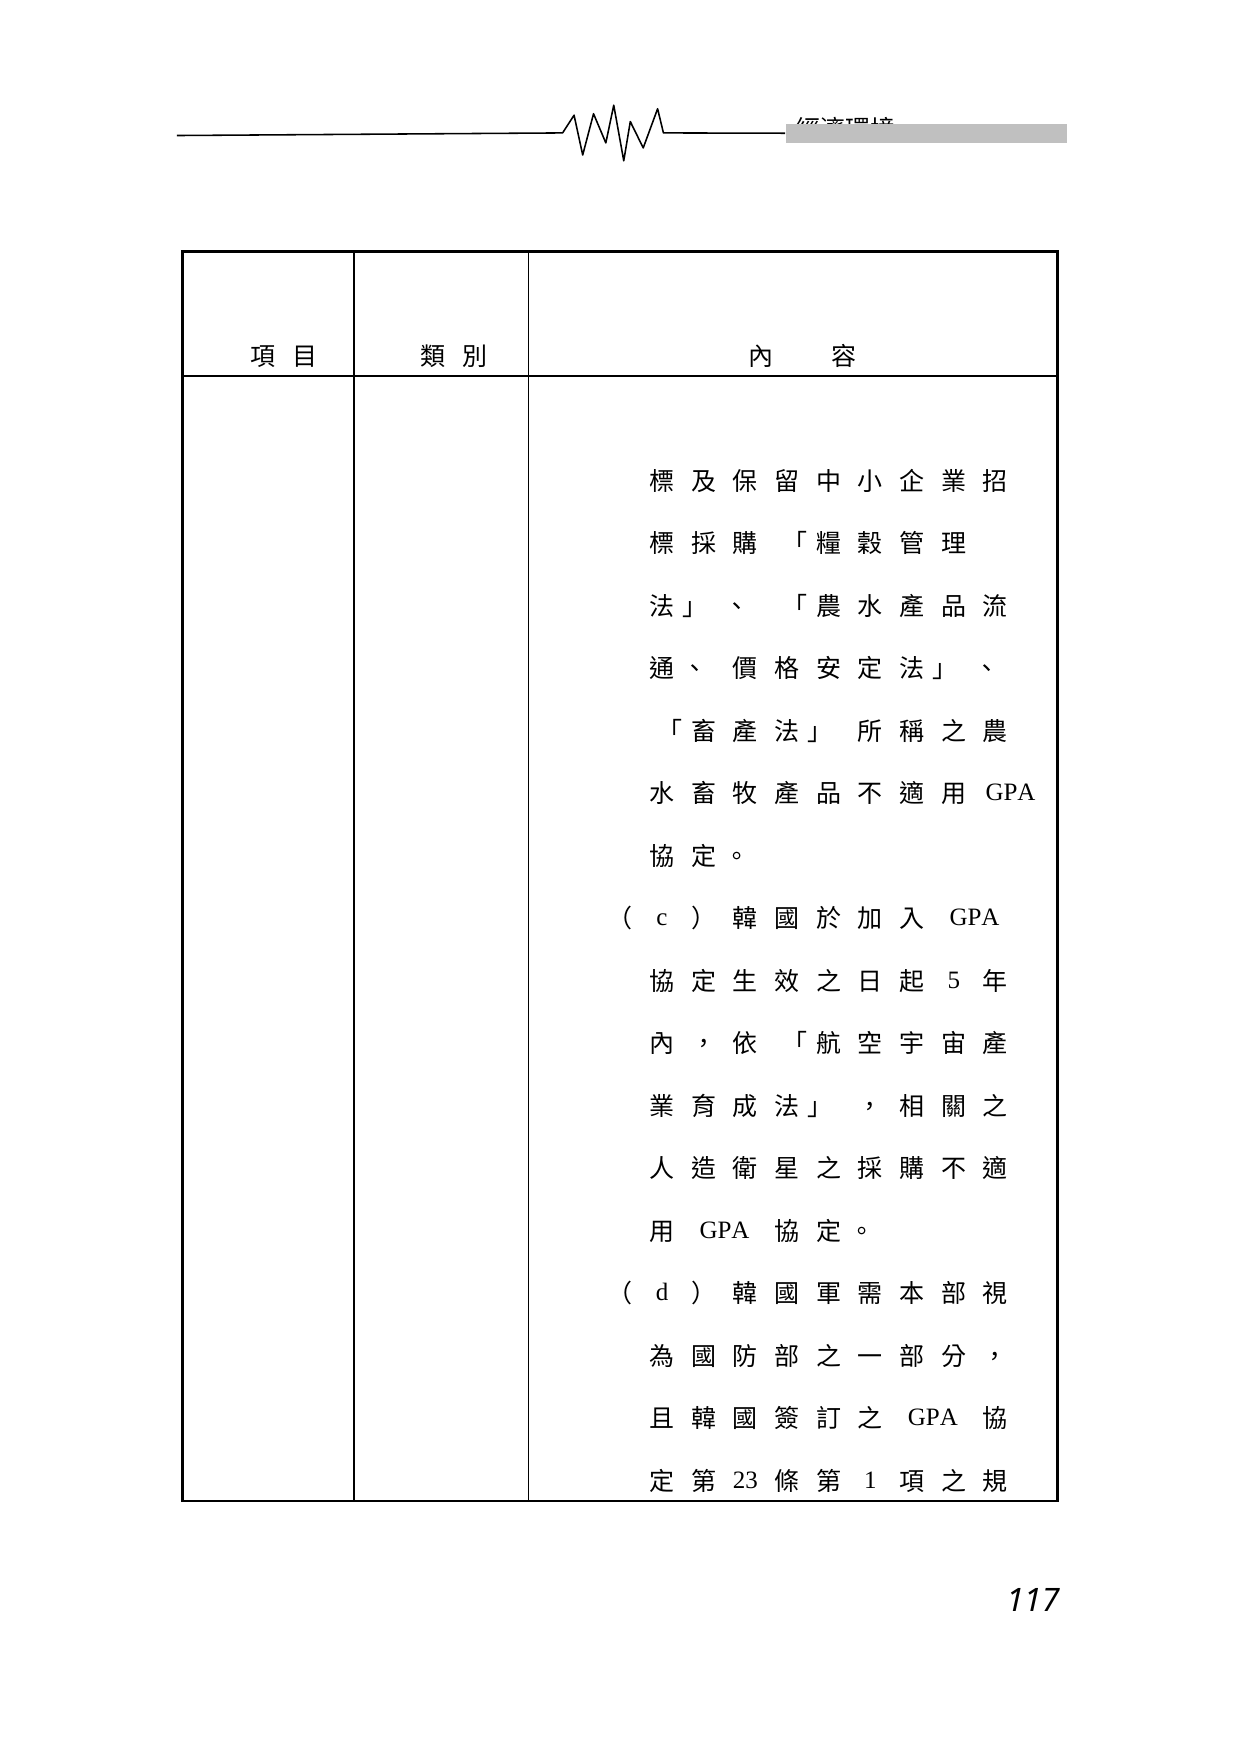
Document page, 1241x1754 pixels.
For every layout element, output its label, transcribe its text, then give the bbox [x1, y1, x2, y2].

table_header 類別 [355, 253, 528, 375]
table_header 項目 [184, 253, 353, 375]
table_header 內 容 [529, 253, 1056, 375]
table_cell [184, 377, 353, 1500]
table_cell [355, 377, 528, 1500]
table_cell 標及保留中小企業招標採購「糧穀管理法」、「農水產品流通、價格安定法」、「畜產法」所稱之農水畜牧產品不適用GPA協定。 （c）韓國於加入GPA協定生效之日起5年內，依「航空宇宙產業育成法」，相關之人造衛星之採購不適用GPA協定。 （d）韓國軍需本部視為國防部之一部分，且韓國簽訂之GPA協定第23條第1項之規 [529, 377, 1056, 1500]
